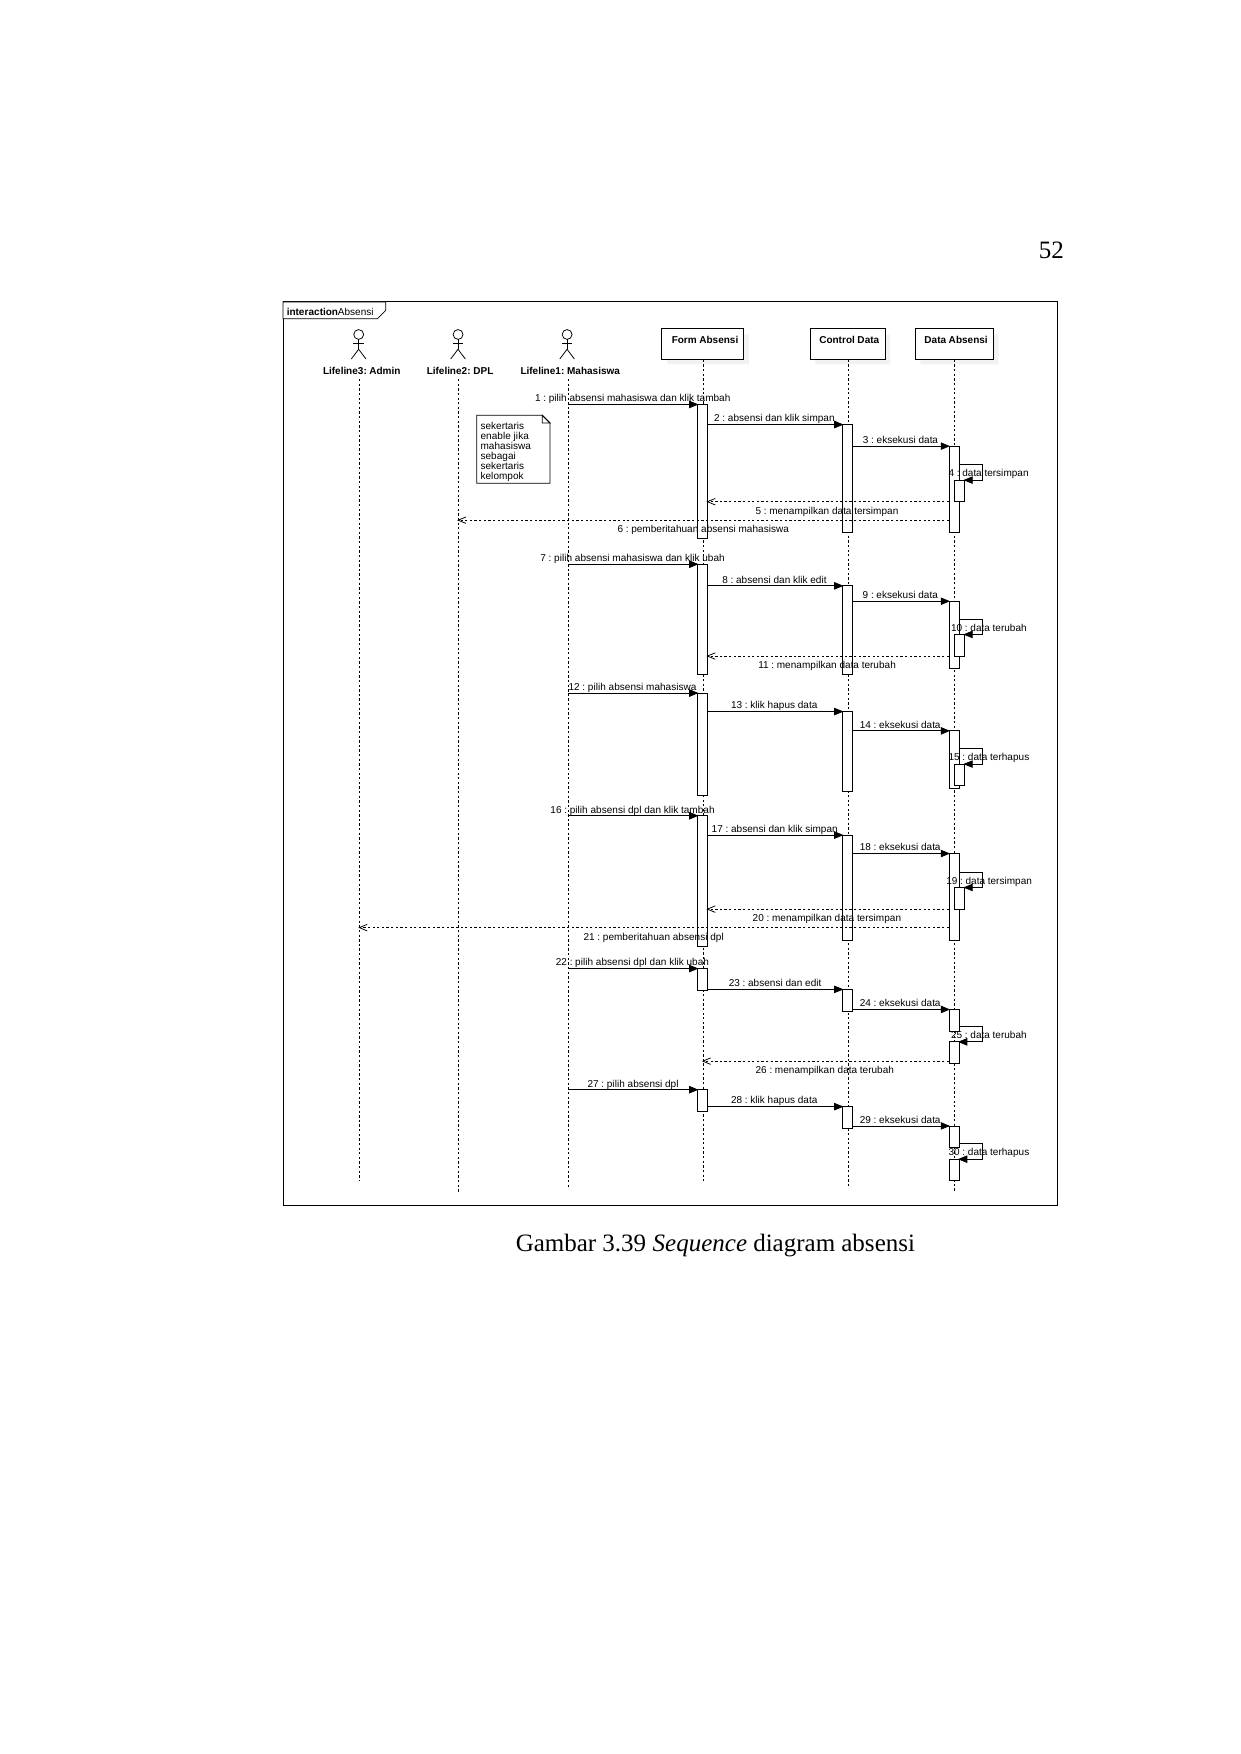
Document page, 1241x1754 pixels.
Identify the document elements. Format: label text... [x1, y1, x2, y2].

text Gambar 3.39 Sequence diagram absensi [367, 294, 1063, 1257]
